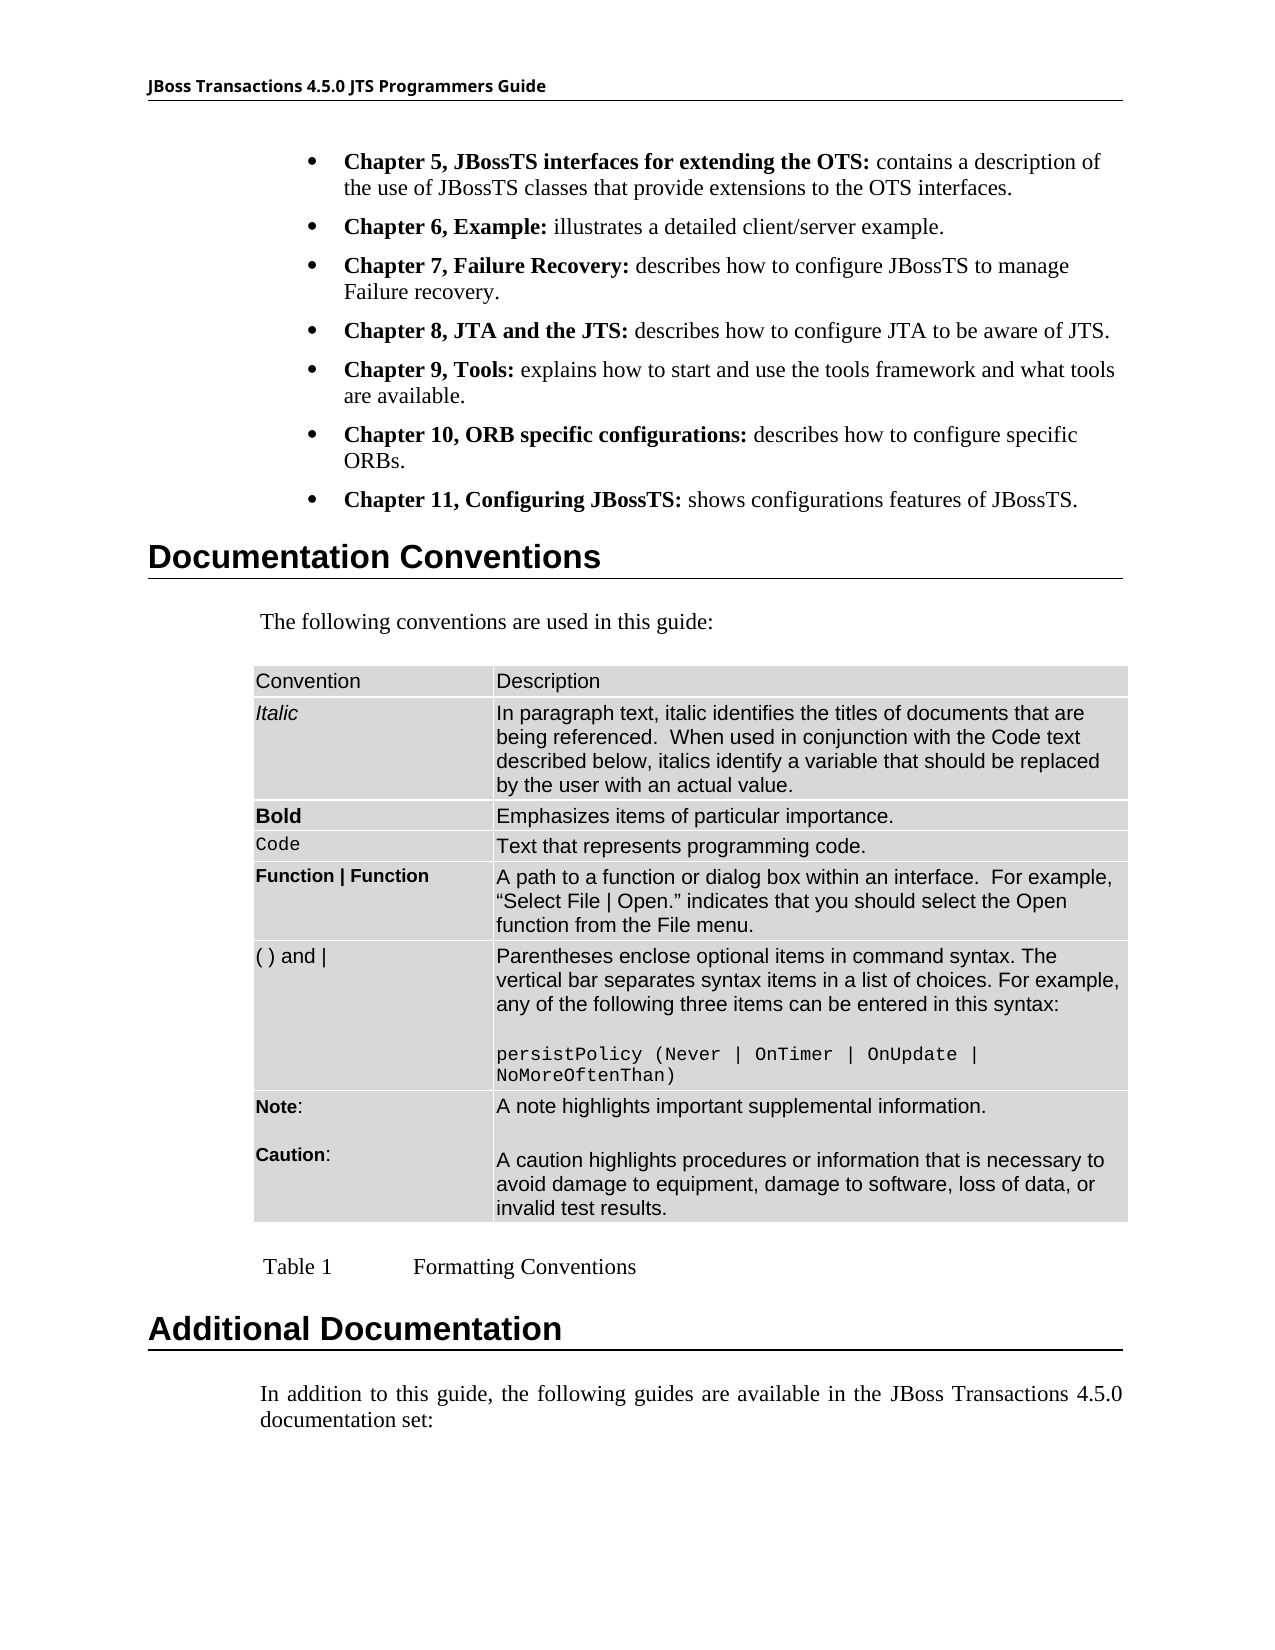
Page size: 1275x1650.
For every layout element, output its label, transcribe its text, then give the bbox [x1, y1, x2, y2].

table_cell Parentheses enclose optional items in command syntax. The vertical bar separates syntax items in a list of choices. For example, any of the following three items can be entered in this syntax: persistPolicy (Never | OnTimer | OnUpdate | NoMoreOftenThan) [494, 941, 1128, 1090]
table_cell Emphasizes items of particular importance. [494, 801, 1128, 830]
table_cell Italic [254, 698, 493, 799]
list Chapter 10, ORB specific configurations: describes how to configure specific ORBs. [308, 421, 1123, 474]
list Chapter 7, Failure Recovery: describes how to configure JBossTS to manage Failure recovery. [308, 252, 1123, 304]
subtitle Additional Documentation [148, 1309, 1123, 1349]
table_cell Note: Caution: [254, 1091, 493, 1222]
subtitle Documentation Conventions [148, 538, 1123, 578]
table_cell Text that represents programming code. [494, 831, 1128, 861]
list Chapter 8, JTA and the JTS: describes how to configure JTA to be aware of JTS. [308, 317, 1123, 343]
table_cell A path to a function or dialog box within an interface. For example, “Select File | Open.” indicates that you should select the Open function from the File menu. [494, 862, 1128, 940]
table_cell Function | Function [254, 862, 493, 940]
list Chapter 9, Tools: explains how to start and use the tools framework and what tools are available. [308, 356, 1123, 408]
list Chapter 6, Example: illustrates a detailed client/server example. [308, 213, 1123, 239]
table_cell Bold [254, 801, 493, 830]
text In addition to this guide, the following guides are available in the JBoss Transactions 4.5.0 documentation set: [260, 1380, 1123, 1432]
list Chapter 5, JBossTS interfaces for extending the OTS: contains a description of the use of JBossTS classes that provide extensions to the OTS interfaces. [308, 148, 1123, 200]
table_header Description [494, 666, 1128, 696]
table_cell A note highlights important supplemental information. A caution highlights procedures or information that is necessary to avoid damage to equipment, damage to software, loss of data, or invalid test results. [494, 1091, 1128, 1222]
table_cell ( ) and | [254, 941, 493, 1090]
table_cell Code [254, 831, 493, 861]
text The following conventions are used in this guide: [260, 608, 1123, 635]
text Table 1 Formatting Conventions [263, 1253, 1123, 1280]
table_cell In paragraph text, italic identifies the titles of documents that are being referenced. When used in conjunction with the Code text described below, italics identify a variable that should be replaced by the user with an actual value. [494, 698, 1128, 799]
list Chapter 11, Configuring JBossTS: shows configurations features of JBossTS. [308, 486, 1123, 513]
table_header Convention [254, 666, 493, 696]
